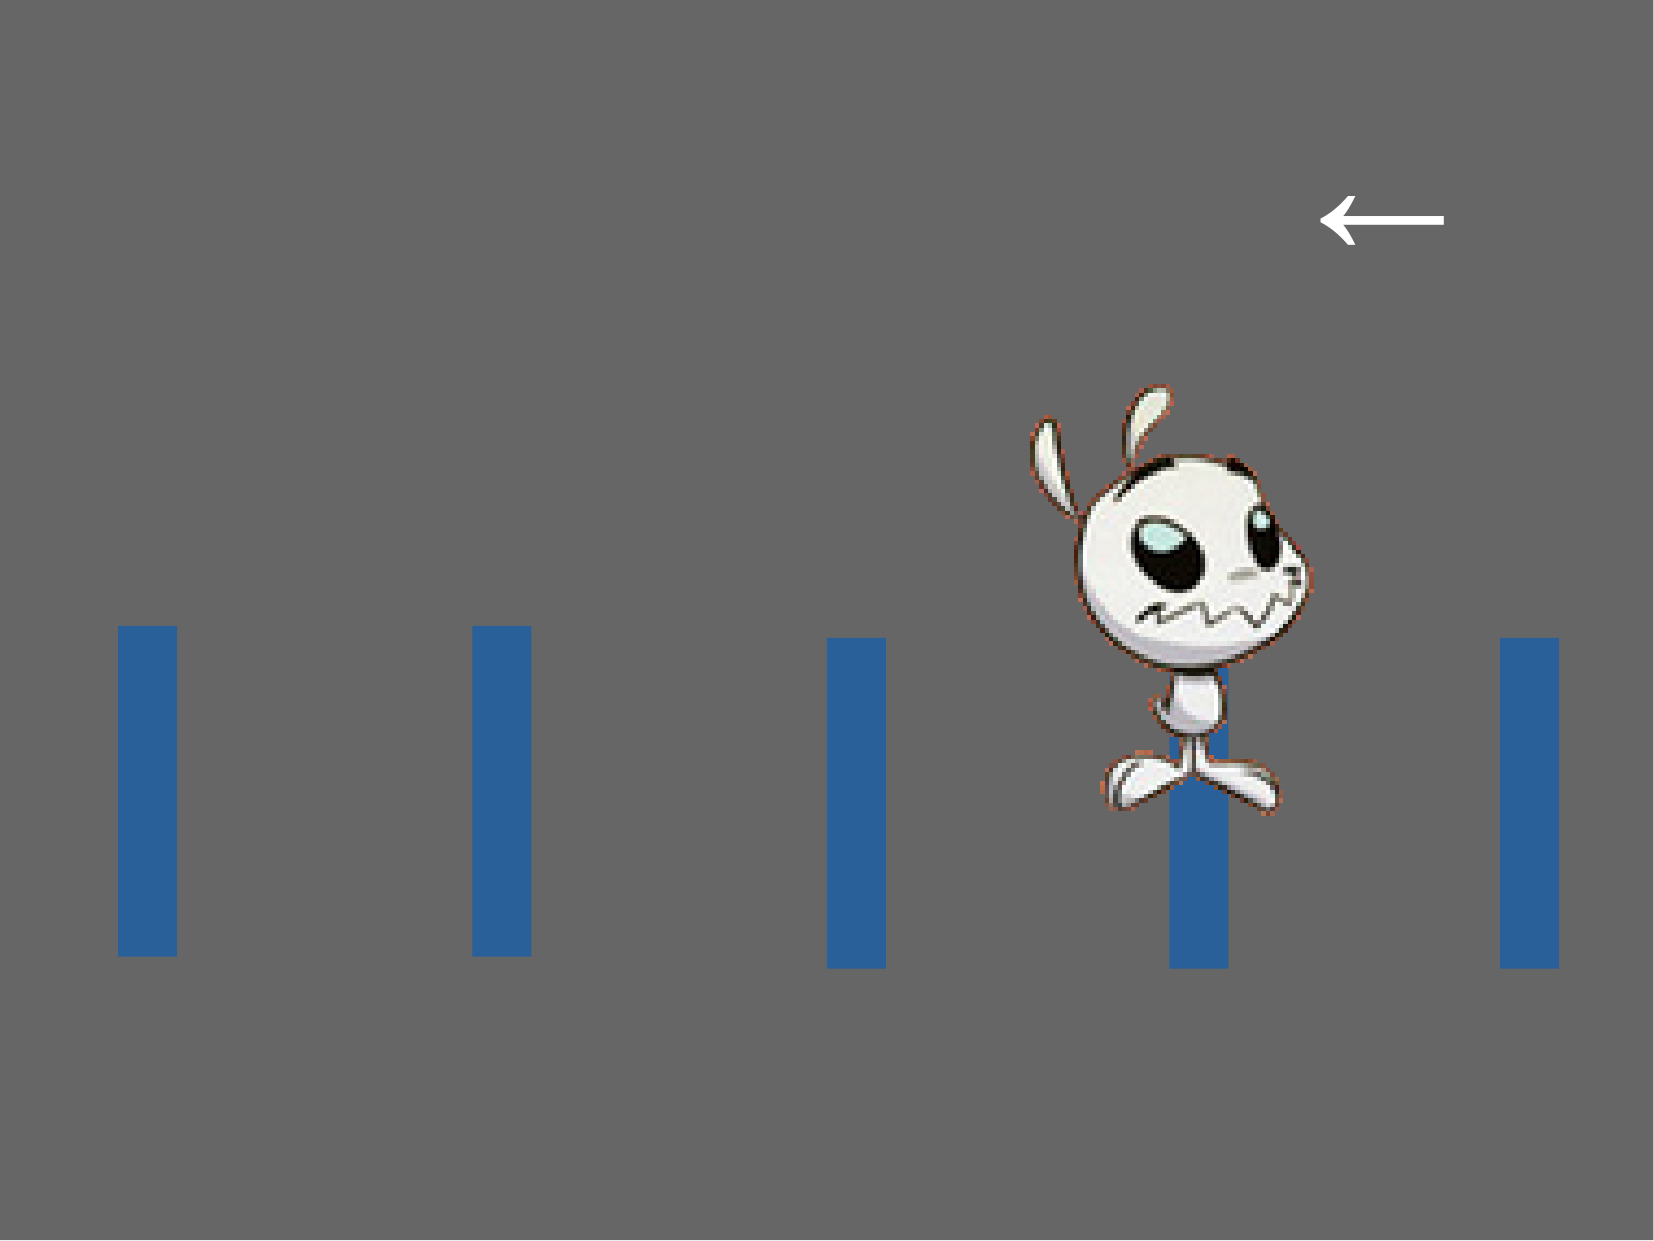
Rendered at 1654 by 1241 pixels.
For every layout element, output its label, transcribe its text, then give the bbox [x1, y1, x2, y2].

text_box [0, 0, 1654, 1241]
text_box ← [1263, 59, 1502, 307]
picture [983, 354, 1323, 825]
